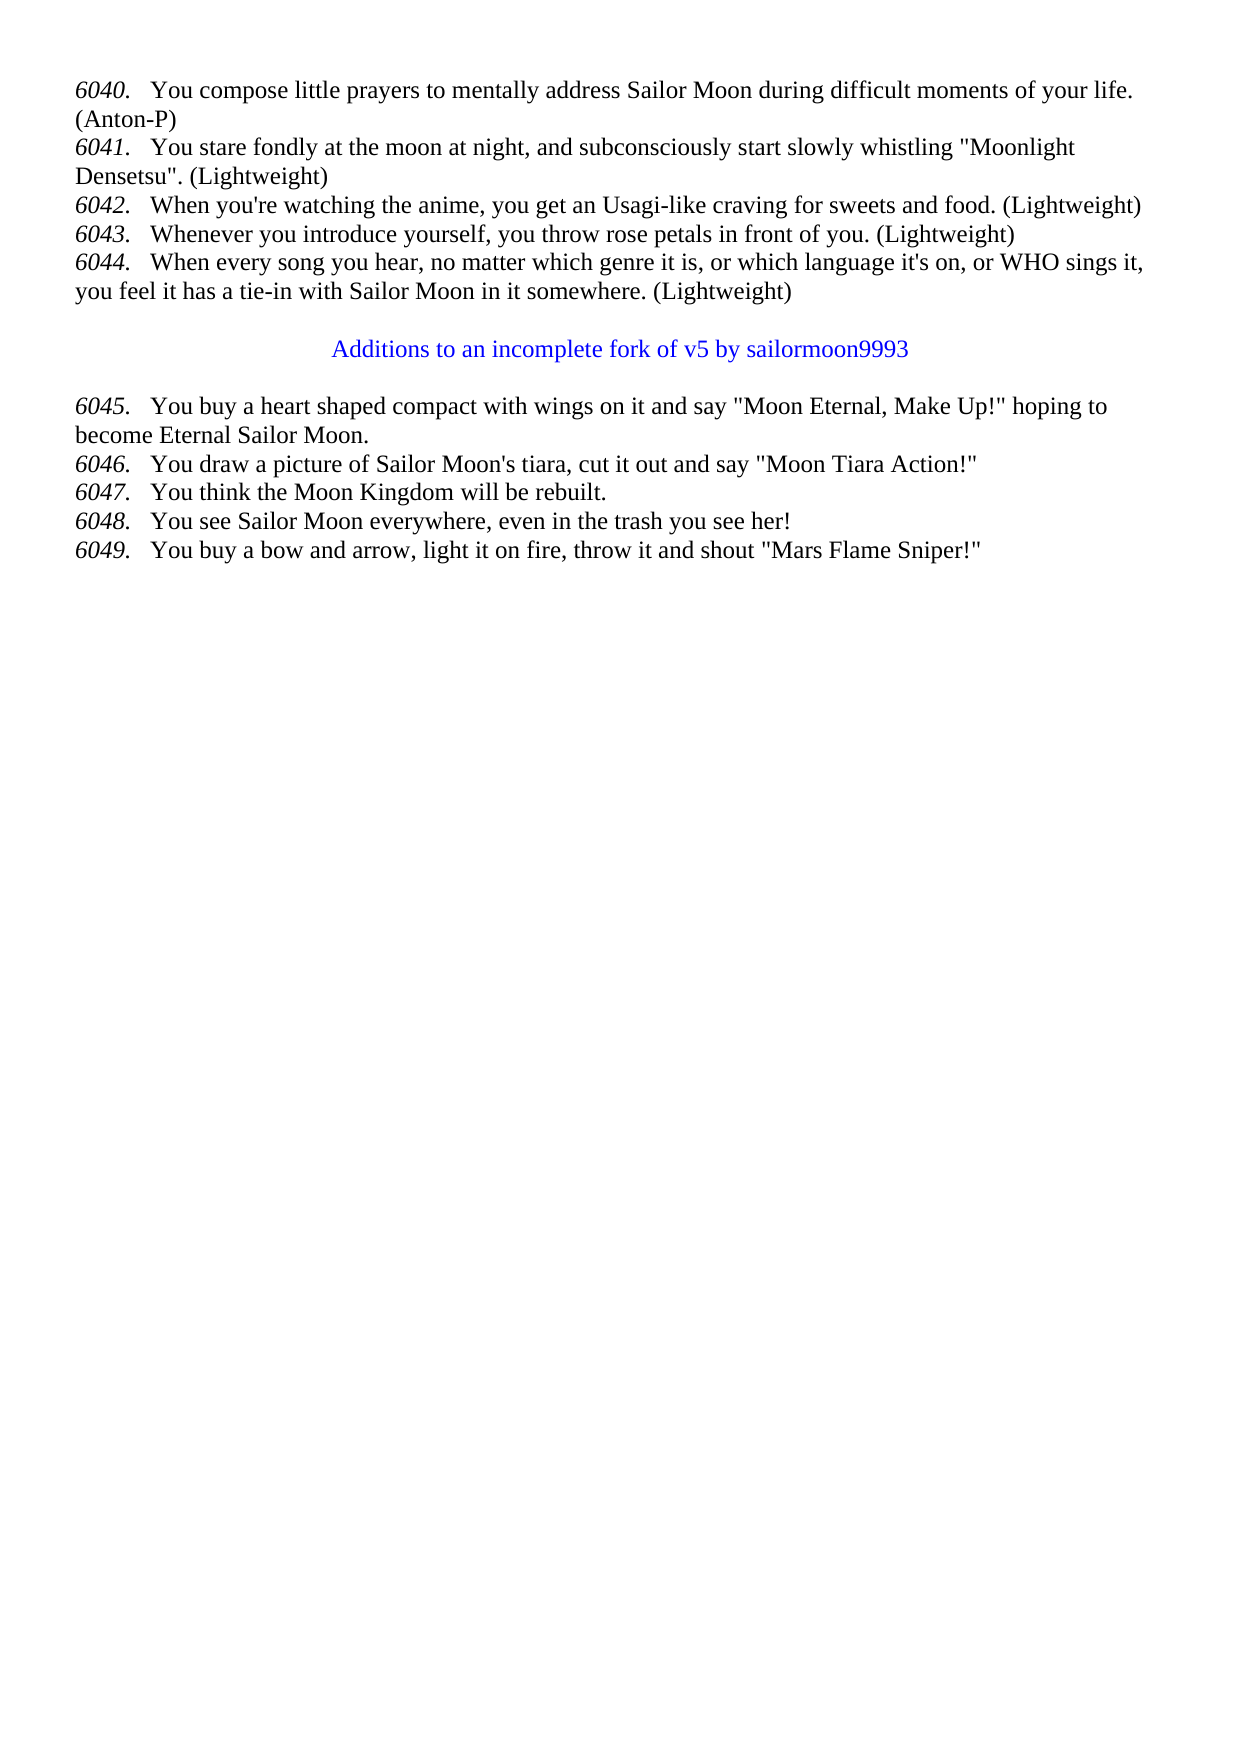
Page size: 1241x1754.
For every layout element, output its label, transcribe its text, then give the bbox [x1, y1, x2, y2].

list You buy a bow and arrow, light it on fire, throw it and shout "Mars Flame Sniper!" [75, 535, 1165, 564]
list You think the Moon Kingdom will be rebuilt. [75, 477, 1165, 506]
list You compose little prayers to mentally address Sailor Moon during difficult moments of your life. (Anton-P) [75, 75, 1165, 132]
list You stare fondly at the moon at night, and subconsciously start slowly whistling "Moonlight Densetsu". (Lightweight) [75, 132, 1165, 190]
list When every song you hear, no matter which genre it is, or which language it's on, or WHO sings it, you feel it has a tie-in with Sailor Moon in it somewhere. (Lightweight) [75, 247, 1165, 305]
list You buy a heart shaped compact with wings on it and say "Moon Eternal, Make Up!" hoping to become Eternal Sailor Moon. [75, 391, 1165, 449]
list Whenever you introduce yourself, you throw rose petals in front of you. (Lightweight) [75, 219, 1165, 247]
list When you're watching the anime, you get an Usagi-like craving for sweets and food. (Lightweight) [75, 190, 1165, 219]
text Additions to an incomplete fork of v5 by sailormoon9993 [75, 334, 1165, 362]
list You see Sailor Moon everywhere, even in the trash you see her! [75, 506, 1165, 535]
list You draw a picture of Sailor Moon's tiara, cut it out and say "Moon Tiara Action!" [75, 449, 1165, 477]
